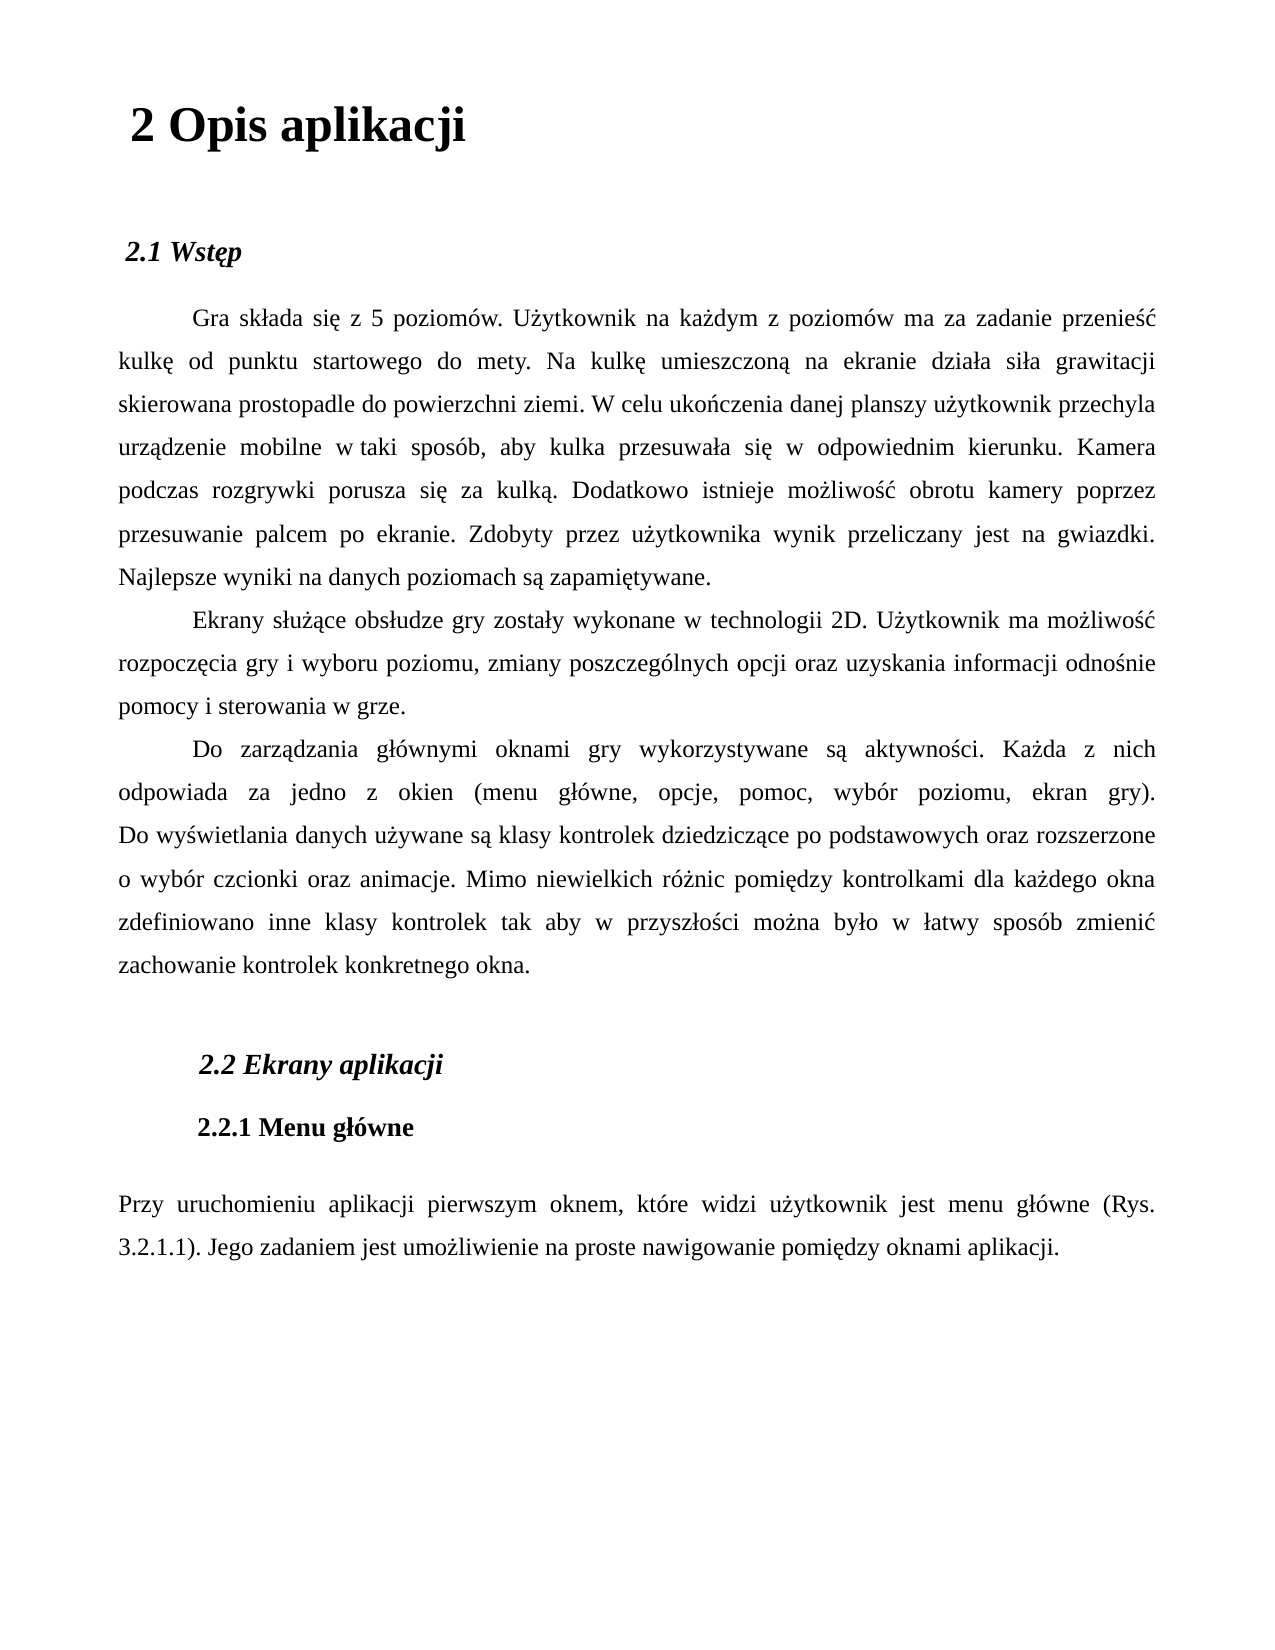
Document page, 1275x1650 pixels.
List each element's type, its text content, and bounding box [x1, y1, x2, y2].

text Do zarządzania głównymi oknami gry wykorzystywane są aktywności. Każda z nich odpowiada za jedno z okien (menu główne, opcje, pomoc, wybór poziomu, ekran gry). Do wyświetlania danych używane są klasy kontrolek dziedziczące po podstawowych oraz rozszerzone o wybór czcionki oraz animacje. Mimo niewielkich różnic pomiędzy kontrolkami dla każdego okna zdefiniowano inne klasy kontrolek tak aby w przyszłości można było w łatwy sposób zmienić zachowanie kontrolek konkretnego okna. [118, 734, 1157, 979]
text Przy uruchomieniu aplikacji pierwszym oknem, które widzi użytkownik jest menu główne (Rys. 3.2.1.1). Jego zadaniem jest umożliwienie na proste nawigowanie pomiędzy oknami aplikacji. [118, 1189, 1157, 1261]
subtitle Menu główne [191, 1112, 1157, 1143]
text Ekrany służące obsłudze gry zostały wykonane w technologii 2D. Użytkownik ma możliwość rozpoczęcia gry i wyboru poziomu, zmiany poszczególnych opcji oraz uzyskania informacji odnośnie pomocy i sterowania w grze. [118, 605, 1157, 720]
subtitle Wstęp [118, 234, 1157, 268]
subtitle Opis aplikacji [118, 94, 1157, 152]
text Gra składa się z 5 poziomów. Użytkownik na każdym z poziomów ma za zadanie przenieść kulkę od punktu startowego do mety. Na kulkę umieszczoną na ekranie działa siła grawitacji skierowana prostopadle do powierzchni ziemi. W celu ukończenia danej planszy użytkownik przechyla urządzenie mobilne w taki sposób, aby kulka przesuwała się w odpowiednim kierunku. Kamera podczas rozgrywki porusza się za kulką. Dodatkowo istnieje możliwość obrotu kamery poprzez przesuwanie palcem po ekranie. Zdobyty przez użytkownika wynik przeliczany jest na gwiazdki. Najlepsze wyniki na danych poziomach są zapamiętywane. [118, 303, 1157, 591]
subtitle Ekrany aplikacji [192, 1047, 1157, 1080]
